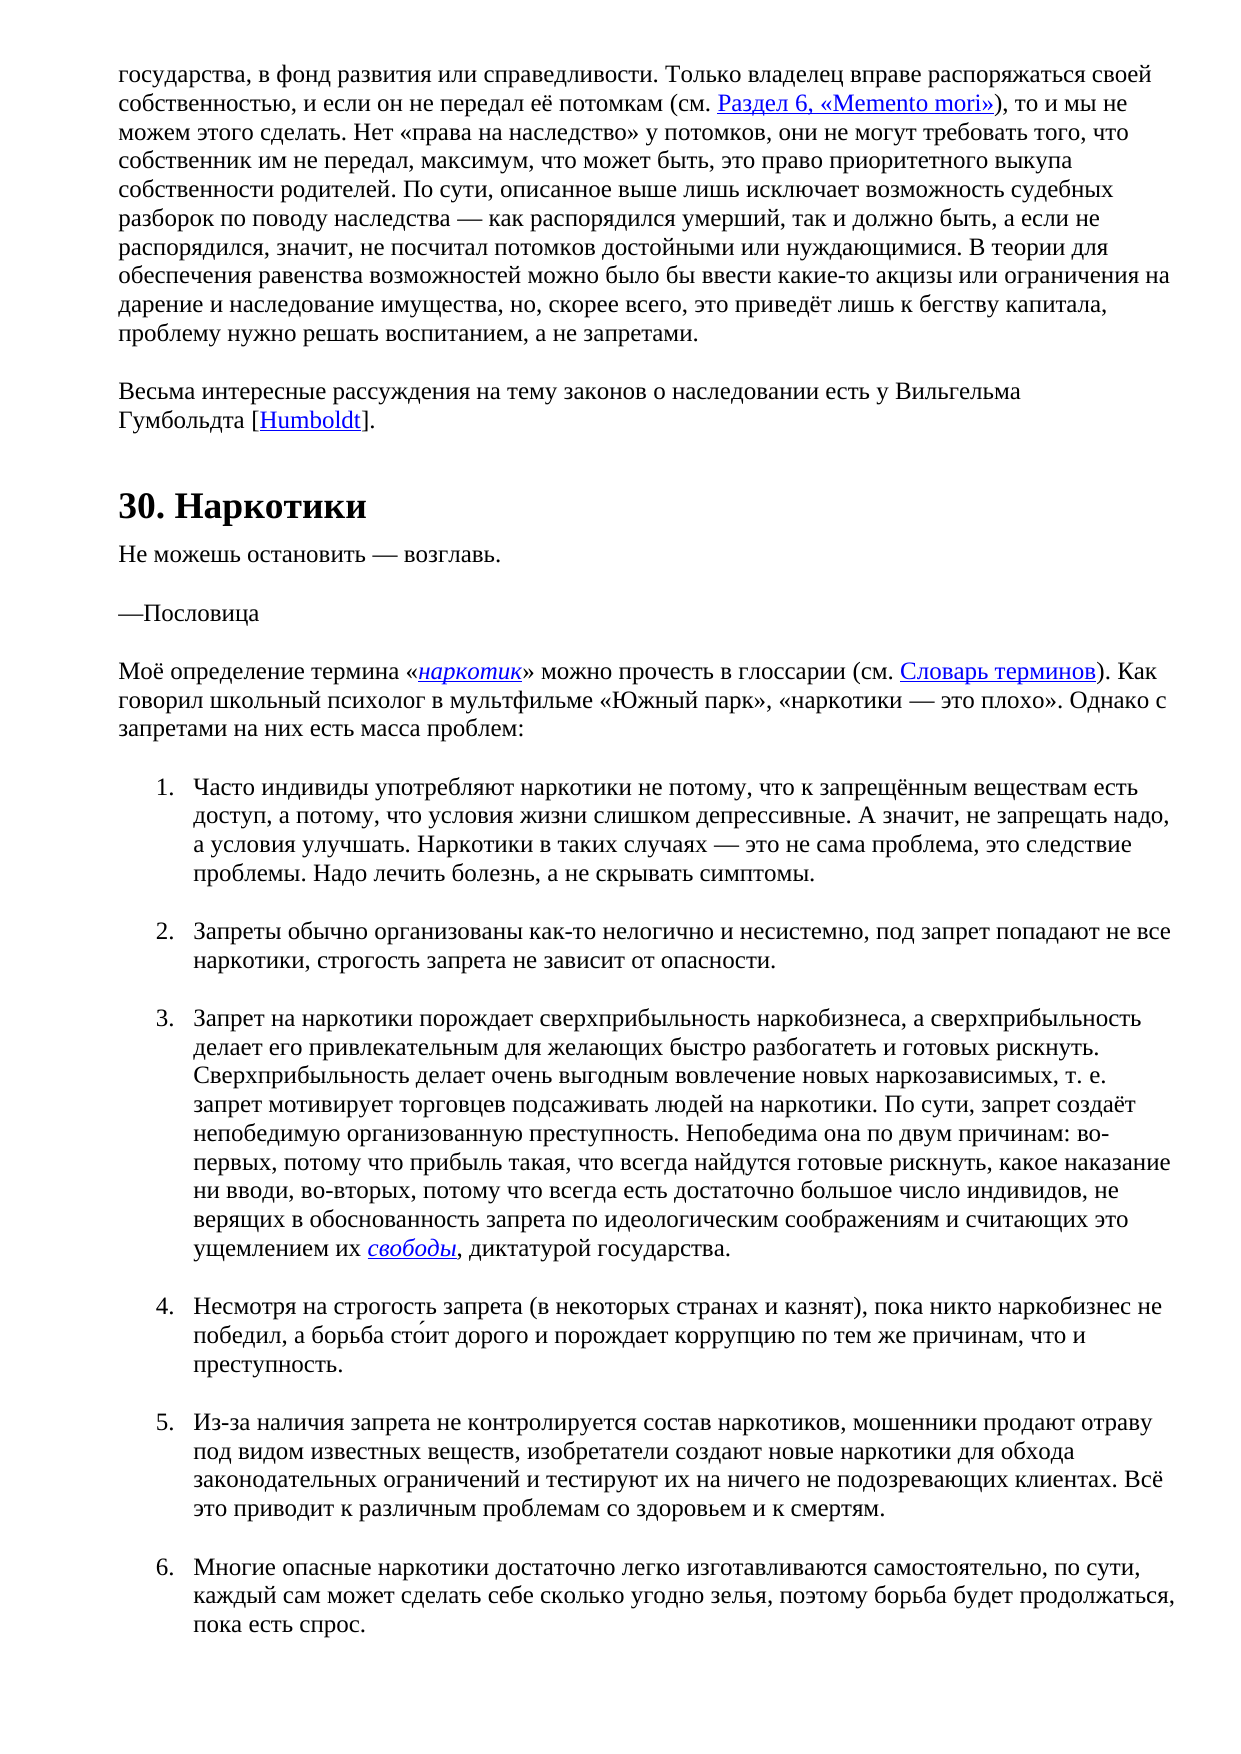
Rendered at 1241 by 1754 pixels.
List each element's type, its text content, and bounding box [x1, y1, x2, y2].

list Запреты обычно организованы как-то нелогично и несистемно, под запрет попадают не все наркотики, строгость запрета не зависит от опасности. [156, 916, 1181, 974]
text —Пословица [118, 598, 1181, 626]
text Моё определение термина «наркотик» можно прочесть в глоссарии (см. Словарь терминов). Как говорил школьный психолог в мультфильме «Южный парк», «наркотики — это плохо». Однако с запретами на них есть масса проблем: [118, 656, 1181, 742]
subtitle 30. Наркотики [118, 484, 1181, 527]
text Весьма интересные рассуждения на тему законов о наследовании есть у Вильгельма Гумбольдта [Humboldt]. [118, 376, 1181, 433]
list Запрет на наркотики порождает сверхприбыльность наркобизнеса, а сверхприбыльность делает его привлекательным для желающих быстро разбогатеть и готовых рискнуть. Сверхприбыльность делает очень выгодным вовлечение новых наркозависимых, т. е. запрет мотивирует торговцев подсаживать людей на наркотики. По сути, запрет создаёт непобедимую организованную преступность. Непобедима она по двум причинам: во-первых, потому что прибыль такая, что всегда найдутся готовые рискнуть, какое наказание ни вводи, во-вторых, потому что всегда есть достаточно большое число индивидов, не верящих в обоснованность запрета по идеологическим соображениям и считающих это ущемлением их свободы, диктатурой государства. [156, 1003, 1181, 1262]
text государства, в фонд развития или справедливости. Только владелец вправе распоряжаться своей собственностью, и если он не передал её потомкам (см. Раздел 6, «Memento mori»), то и мы не можем этого сделать. Нет «права на наследство» у потомков, они не могут требовать того, что собственник им не передал, максимум, что может быть, это право приоритетного выкупа собственности родителей. По сути, описанное выше лишь исключает возможность судебных разборок по поводу наследства — как распорядился умерший, так и должно быть, а если не распорядился, значит, не посчитал потомков достойными или нуждающимися. В теории для обеспечения равенства возможностей можно было бы ввести какие-то акцизы или ограничения на дарение и наследование имущества, но, скорее всего, это приведёт лишь к бегству капитала, проблему нужно решать воспитанием, а не запретами. [118, 59, 1181, 347]
list Часто индивиды употребляют наркотики не потому, что к запрещённым веществам есть доступ, а потому, что условия жизни слишком депрессивные. А значит, не запрещать надо, а условия улучшать. Наркотики в таких случаях — это не сама проблема, это следствие проблемы. Надо лечить болезнь, а не скрывать симптомы. [156, 772, 1181, 887]
text Не можешь остановить — возглавь. [118, 539, 1181, 568]
list Несмотря на строгость запрета (в некоторых странах и казнят), пока никто наркобизнес не победил, а борьба сто́ит дорого и порождает коррупцию по тем же причинам, что и преступность. [156, 1291, 1181, 1378]
list Многие опасные наркотики достаточно легко изготавливаются самостоятельно, по сути, каждый сам может сделать себе сколько угодно зелья, поэтому борьба будет продолжаться, пока есть спрос. [156, 1552, 1181, 1638]
list Из-за наличия запрета не контролируется состав наркотиков, мошенники продают отраву под видом известных веществ, изобретатели создают новые наркотики для обхода законодательных ограничений и тестируют их на ничего не подозревающих клиентах. Всё это приводит к различным проблемам со здоровьем и к смертям. [156, 1407, 1181, 1522]
